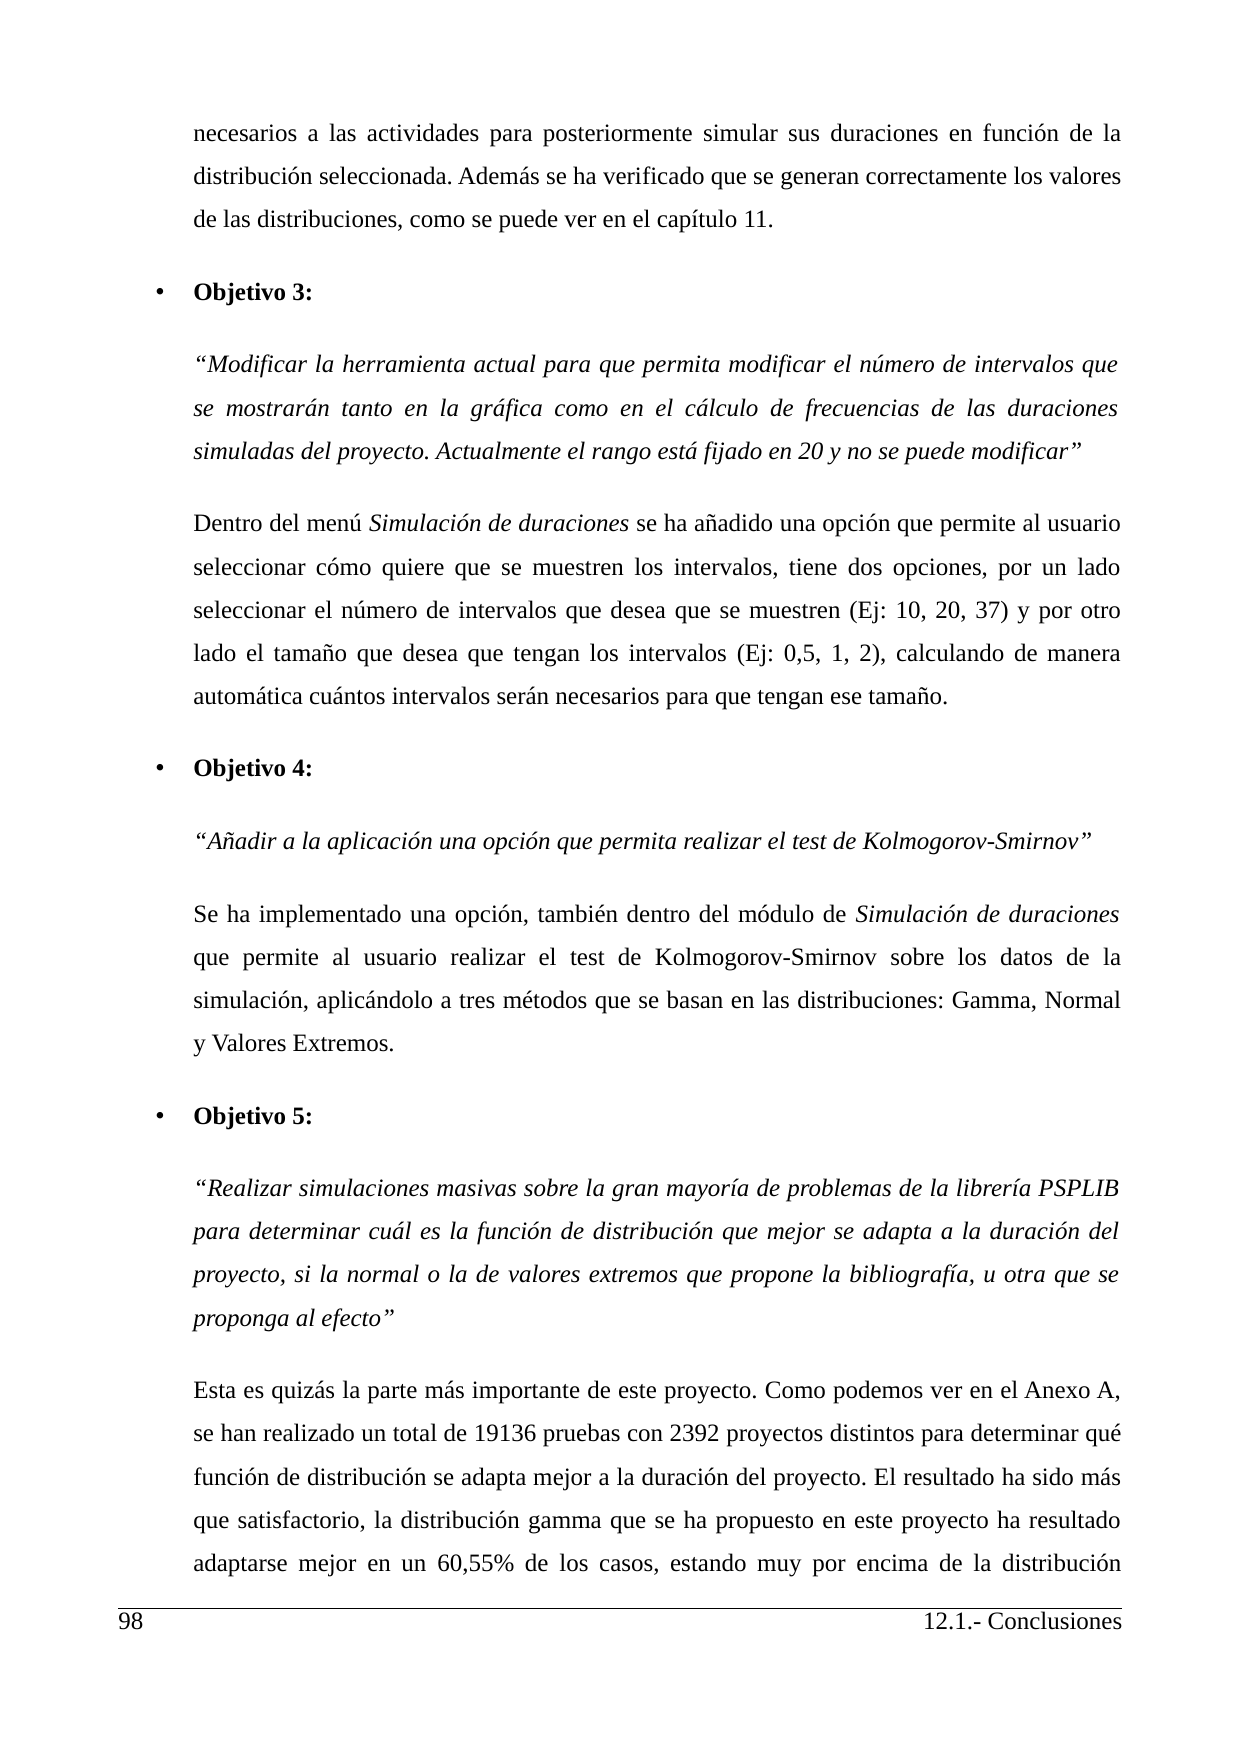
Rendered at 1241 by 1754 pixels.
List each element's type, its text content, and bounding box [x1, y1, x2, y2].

list “Añadir a la aplicación una opción que permita realizar el test de Kolmogorov-Smirnov” [156, 826, 1122, 855]
list Se ha implementado una opción, también dentro del módulo de Simulación de duraciones que permite al usuario realizar el test de Kolmogorov-Smirnov sobre los datos de la simulación, aplicándolo a tres métodos que se basan en las distribuciones: Gamma, Normal y Valores Extremos. [156, 899, 1122, 1057]
list Objetivo 4: [156, 753, 1122, 782]
list Esta es quizás la parte más importante de este proyecto. Como podemos ver en el Anexo A, se han realizado un total de 19136 pruebas con 2392 proyectos distintos para determinar qué función de distribución se adapta mejor a la duración del proyecto. El resultado ha sido más que satisfactorio, la distribución gamma que se ha propuesto en este proyecto ha resultado adaptarse mejor en un 60,55% de los casos, estando muy por encima de la distribución [156, 1375, 1122, 1577]
list Objetivo 3: [156, 277, 1122, 306]
list Objetivo 5: [156, 1101, 1122, 1129]
list “Modificar la herramienta actual para que permita modificar el número de intervalos que se mostrarán tanto en la gráfica como en el cálculo de frecuencias de las duraciones simuladas del proyecto. Actualmente el rango está fijado en 20 y no se puede modificar” [156, 349, 1122, 464]
list necesarios a las actividades para posteriormente simular sus duraciones en función de la distribución seleccionada. Además se ha verificado que se generan correctamente los valores de las distribuciones, como se puede ver en el capítulo 11. [156, 118, 1122, 233]
list “Realizar simulaciones masivas sobre la gran mayoría de problemas de la librería PSPLIB para determinar cuál es la función de distribución que mejor se adapta a la duración del proyecto, si la normal o la de valores extremos que propone la bibliografía, u otra que se proponga al efecto” [156, 1173, 1122, 1331]
list Dentro del menú Simulación de duraciones se ha añadido una opción que permite al usuario seleccionar cómo quiere que se muestren los intervalos, tiene dos opciones, por un lado seleccionar el número de intervalos que desea que se muestren (Ej: 10, 20, 37) y por otro lado el tamaño que desea que tengan los intervalos (Ej: 0,5, 1, 2), calculando de manera automática cuántos intervalos serán necesarios para que tengan ese tamaño. [156, 508, 1122, 710]
